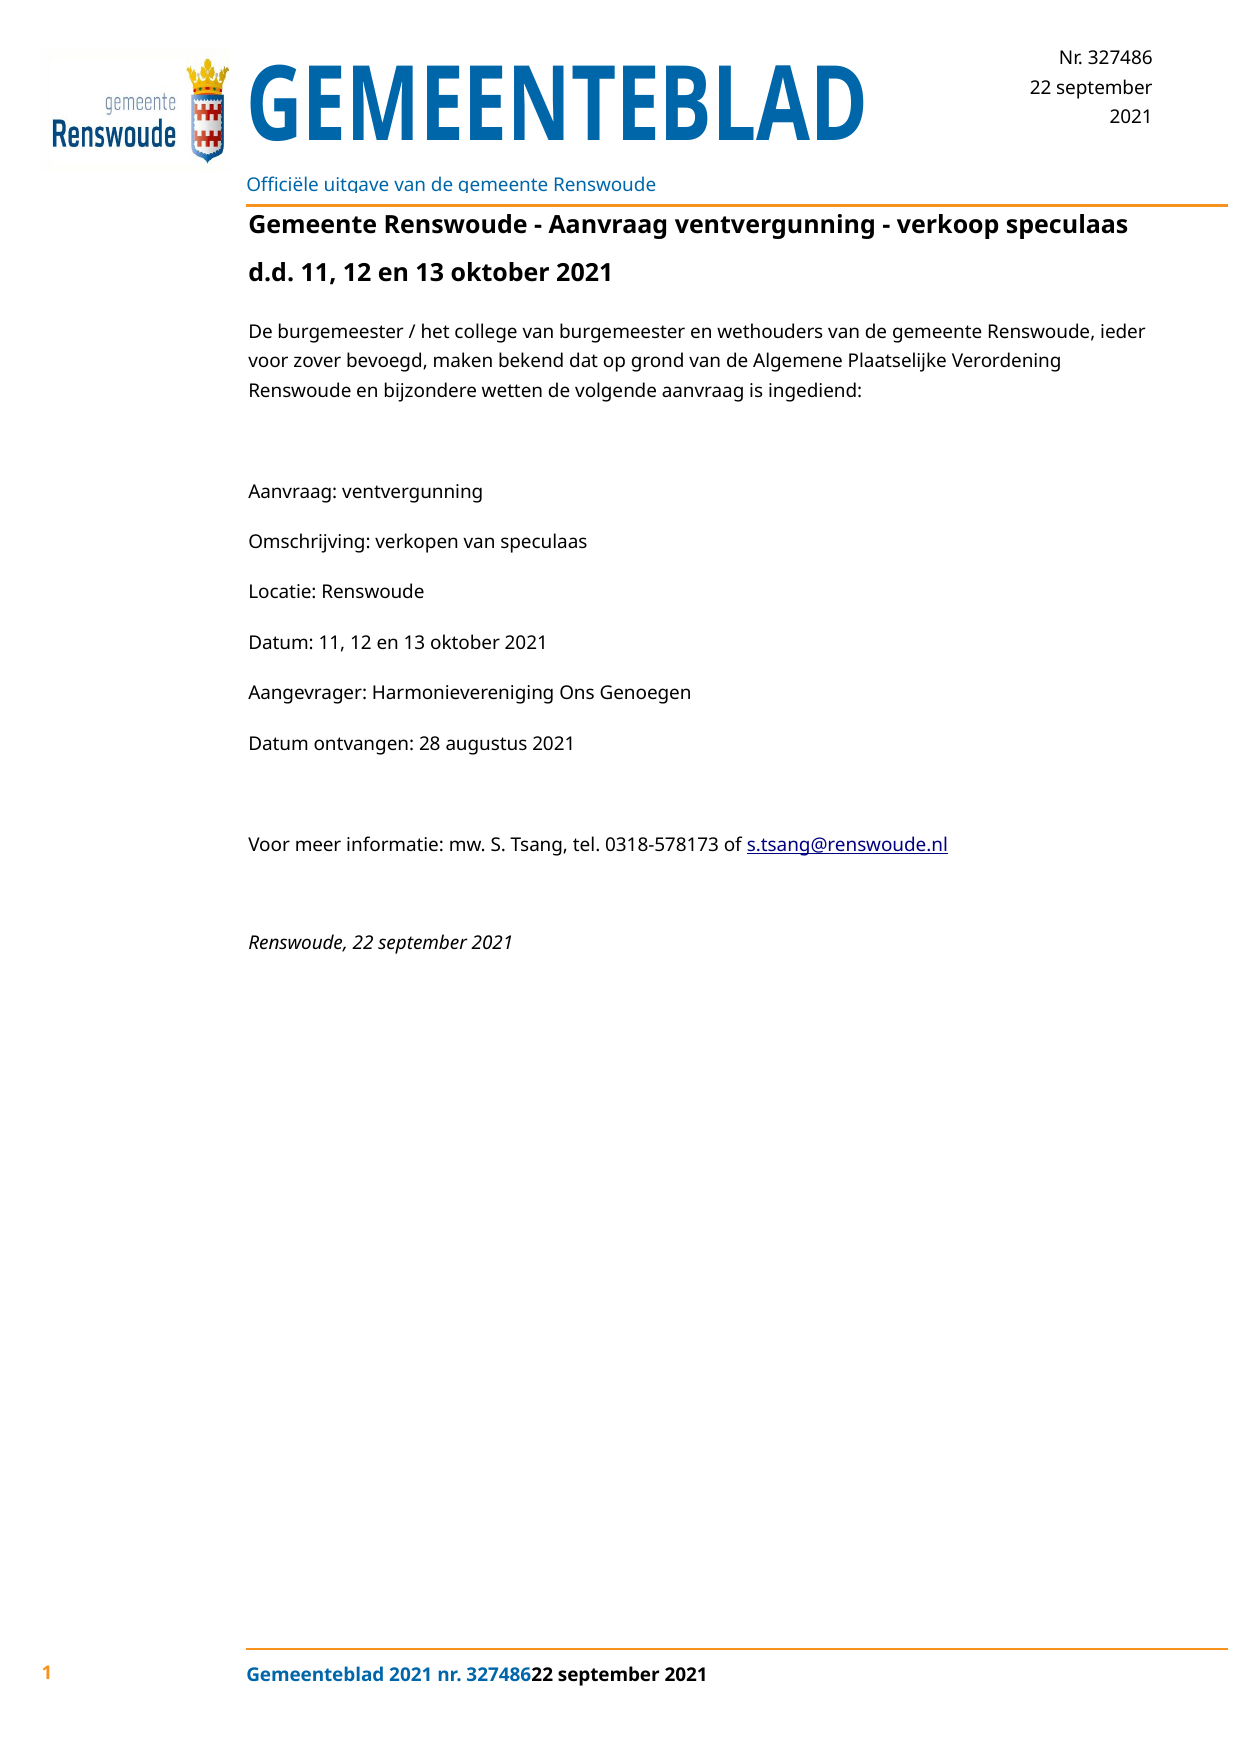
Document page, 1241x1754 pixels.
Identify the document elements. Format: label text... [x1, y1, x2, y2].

text Datum ontvangen: 28 augustus 2021 [248, 730, 1152, 756]
picture [41, 47, 231, 172]
text Datum: 11, 12 en 13 oktober 2021 [248, 629, 1152, 655]
text Aangevrager: Harmonievereniging Ons Genoegen [248, 679, 1152, 705]
text Voor meer informatie: mw. S. Tsang, tel. 0318-578173 of s.tsang@renswoude.nl [248, 831, 1152, 857]
text Gemeente Renswoude - Aanvraag ventvergunning - verkoop speculaas d.d. 11, 12 en 13 oktober 2021 [248, 207, 1152, 288]
text Aanvraag: ventvergunning [248, 478, 1152, 504]
text Renswoude, 22 september 2021 [248, 929, 1152, 955]
text Omschrijving: verkopen van speculaas [248, 528, 1152, 554]
text De burgemeester / het college van burgemeester en wethouders van de gemeente Renswoude, ieder voor zover bevoegd, maken bekend dat op grond van de Algemene Plaatselijke Verordening Renswoude en bijzondere wetten de volgende aanvraag is ingediend: [248, 318, 1152, 403]
text Locatie: Renswoude [248, 579, 1152, 604]
